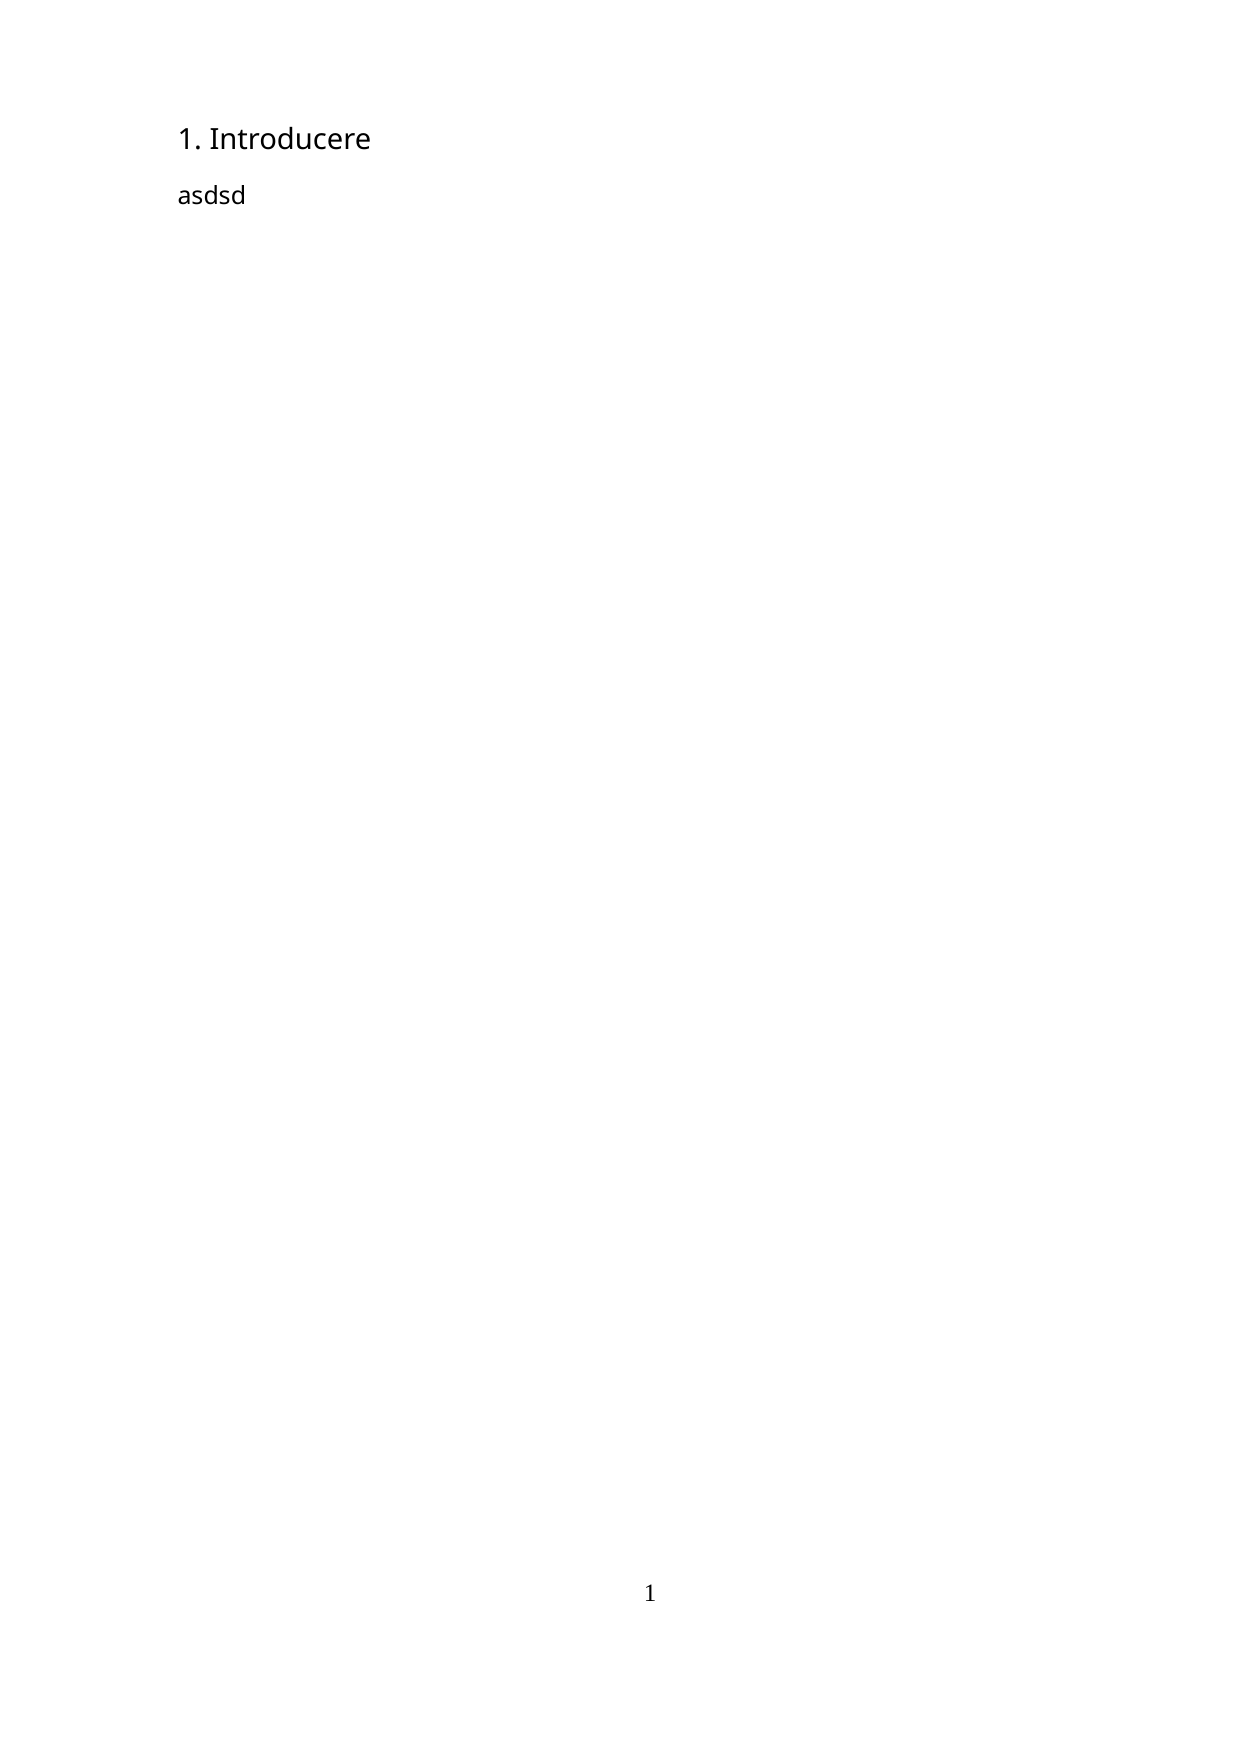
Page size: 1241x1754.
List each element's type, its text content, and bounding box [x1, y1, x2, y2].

text 1. Introducere [177, 118, 1122, 158]
text asdsd [177, 178, 1122, 212]
